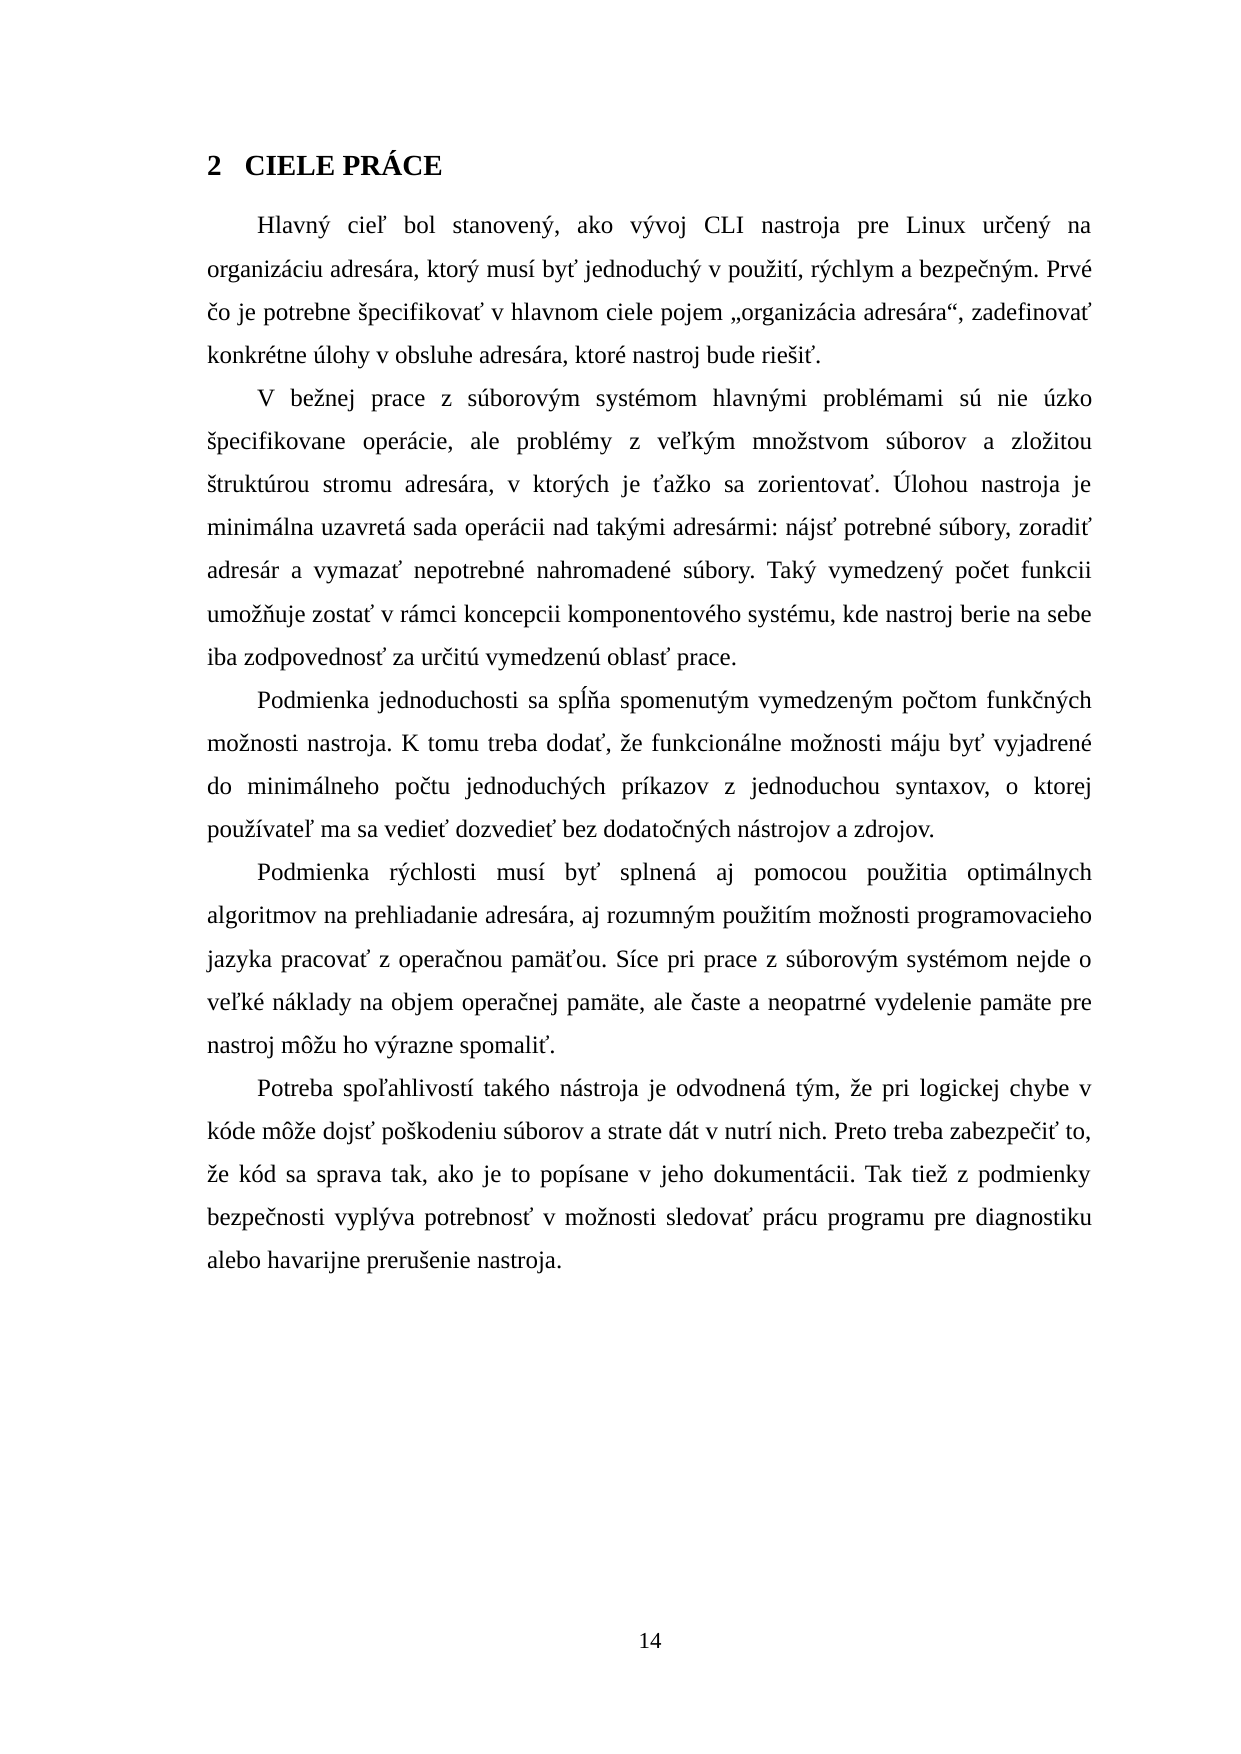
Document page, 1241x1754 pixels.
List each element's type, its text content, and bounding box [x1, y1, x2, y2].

text Hlavný cieľ bol stanovený, ako vývoj CLI nastroja pre Linux určený na organizáciu adresára, ktorý musí byť jednoduchý v použití, rýchlym a bezpečným. Prvé čo je potrebne špecifikovať v hlavnom ciele pojem „organizácia adresára“, zadefinovať konkrétne úlohy v obsluhe adresára, ktoré nastroj bude riešiť. [207, 211, 1092, 369]
text V bežnej prace z súborovým systémom hlavnými problémami sú nie úzko špecifikovane operácie, ale problémy z veľkým množstvom súborov a zložitou štruktúrou stromu adresára, v ktorých je ťažko sa zorientovať. Úlohou nastroja je minimálna uzavretá sada operácii nad takými adresármi: nájsť potrebné súbory, zoradiť adresár a vymazať nepotrebné nahromadené súbory. Taký vymedzený počet funkcii umožňuje zostať v rámci koncepcii komponentového systému, kde nastroj berie na sebe iba zodpovednosť za určitú vymedzenú oblasť prace. [207, 383, 1092, 671]
text Podmienka rýchlosti musí byť splnená aj pomocou použitia optimálnych algoritmov na prehliadanie adresára, aj rozumným použitím možnosti programovacieho jazyka pracovať z operačnou pamäťou. Síce pri prace z súborovým systémom nejde o veľké náklady na objem operačnej pamäte, ale časte a neopatrné vydelenie pamäte pre nastroj môžu ho výrazne spomaliť. [207, 857, 1092, 1059]
text Podmienka jednoduchosti sa spĺňa spomenutým vymedzeným počtom funkčných možnosti nastroja. K tomu treba dodať, že funkcionálne možnosti máju byť vyjadrené do minimálneho počtu jednoduchých príkazov z jednoduchou syntaxov, o ktorej používateľ ma sa vedieť dozvedieť bez dodatočných nástrojov a zdrojov. [207, 685, 1092, 843]
text Potreba spoľahlivostí takého nástroja je odvodnená tým, že pri logickej chybe v kóde môže dojsť poškodeniu súborov a strate dát v nutrí nich. Preto treba zabezpečiť to, že kód sa sprava tak, ako je to popísane v jeho dokumentácii. Tak tiež z podmienky bezpečnosti vyplýva potrebnosť v možnosti sledovať prácu programu pre diagnostiku alebo havarijne prerušenie nastroja. [207, 1073, 1092, 1274]
subtitle Ciele práce [207, 148, 1092, 181]
